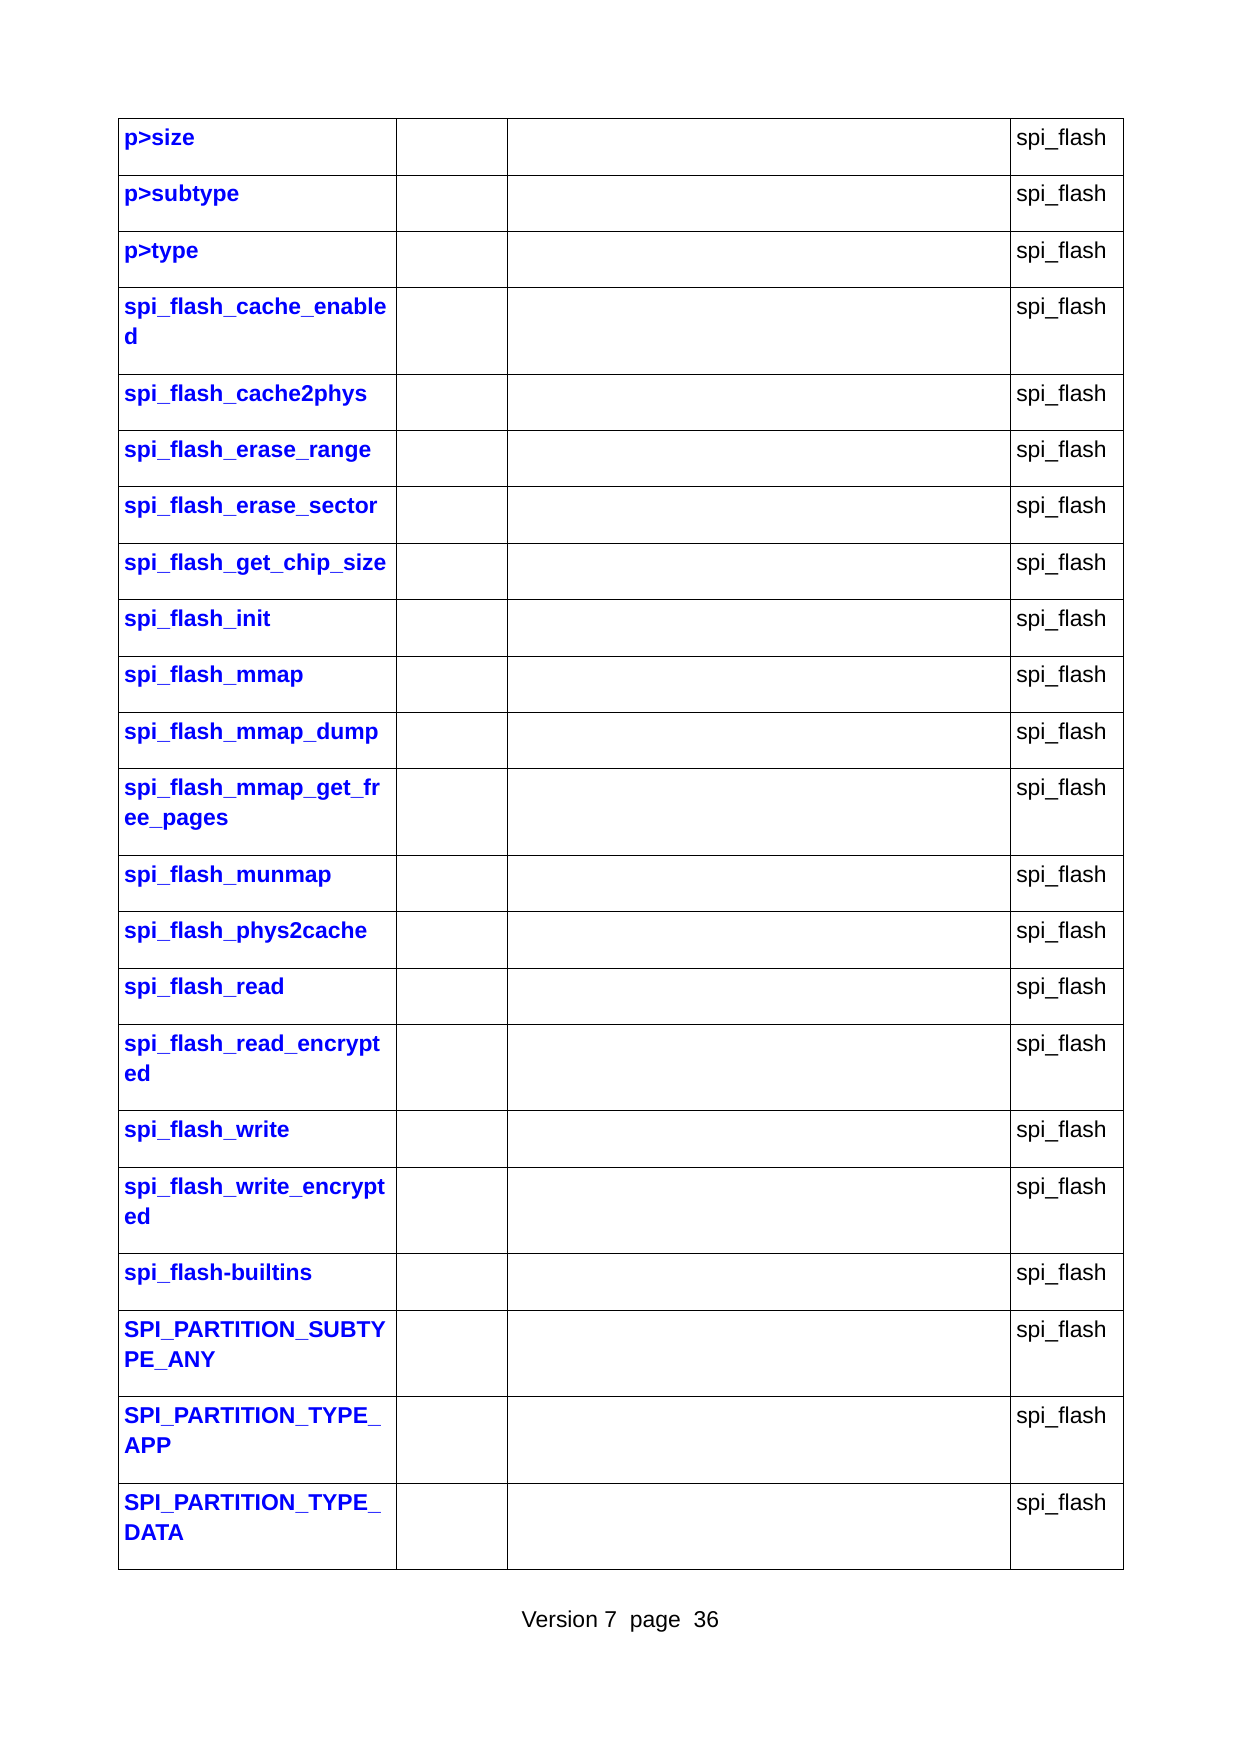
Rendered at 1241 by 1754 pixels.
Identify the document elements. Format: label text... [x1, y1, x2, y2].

table_cell SPI_PARTITION_SUBTYPE_ANY [119, 1311, 396, 1396]
table_cell [397, 1168, 507, 1253]
table_cell [508, 856, 1010, 911]
table_cell [508, 1168, 1010, 1253]
table_cell [397, 912, 507, 967]
table_cell [397, 487, 507, 543]
table_cell spi_flash_write_encrypted [119, 1168, 396, 1253]
table_cell p>type [119, 232, 396, 287]
table_cell [397, 1397, 507, 1483]
table_cell [508, 431, 1010, 486]
table_cell [508, 288, 1010, 374]
table_cell [397, 856, 507, 911]
table_cell spi_flash_init [119, 600, 396, 656]
table_cell [397, 1254, 507, 1310]
table_cell spi_flash_mmap [119, 657, 396, 712]
table_cell [397, 657, 507, 712]
table_cell spi_flash [1011, 769, 1123, 855]
table_cell [508, 912, 1010, 967]
table_cell spi_flash_mmap_get_free_pages [119, 769, 396, 855]
table_cell spi_flash_erase_range [119, 431, 396, 486]
table_cell [397, 375, 507, 430]
table_cell spi_flash [1011, 657, 1123, 712]
table_cell [508, 176, 1010, 231]
table_cell [508, 713, 1010, 768]
table_cell spi_flash_mmap_dump [119, 713, 396, 768]
table_cell spi_flash [1011, 288, 1123, 374]
table_cell [508, 769, 1010, 855]
table_cell spi_flash [1011, 1025, 1123, 1110]
table_cell spi_flash_write [119, 1111, 396, 1167]
table_cell spi_flash_munmap [119, 856, 396, 911]
table_cell [397, 176, 507, 231]
table_cell spi_flash [1011, 1111, 1123, 1167]
table_cell spi_flash-builtins [119, 1254, 396, 1310]
table_cell spi_flash [1011, 856, 1123, 911]
table_cell [508, 487, 1010, 543]
table_cell spi_flash [1011, 487, 1123, 543]
table_cell [397, 600, 507, 656]
table_cell [508, 1254, 1010, 1310]
table_cell spi_flash [1011, 1254, 1123, 1310]
table_cell [397, 1311, 507, 1396]
table_cell spi_flash [1011, 1311, 1123, 1396]
table_cell [508, 375, 1010, 430]
table_cell spi_flash_erase_sector [119, 487, 396, 543]
table_cell [508, 1397, 1010, 1483]
table_cell [397, 431, 507, 486]
table_cell spi_flash [1011, 176, 1123, 231]
table_cell spi_flash_get_chip_size [119, 544, 396, 599]
table_cell [508, 119, 1010, 174]
table_cell spi_flash [1011, 431, 1123, 486]
table_cell spi_flash_cache2phys [119, 375, 396, 430]
table_cell [508, 1025, 1010, 1110]
table_cell spi_flash_phys2cache [119, 912, 396, 967]
table_cell [508, 1484, 1010, 1569]
table_cell [508, 1311, 1010, 1396]
table_cell [397, 288, 507, 374]
table_cell spi_flash [1011, 232, 1123, 287]
table_cell SPI_PARTITION_TYPE_DATA [119, 1484, 396, 1569]
table_cell spi_flash [1011, 912, 1123, 967]
table_cell spi_flash_read_encrypted [119, 1025, 396, 1110]
table_cell spi_flash_read [119, 969, 396, 1024]
table_cell [397, 1484, 507, 1569]
table_cell [397, 769, 507, 855]
table_cell [397, 1025, 507, 1110]
table_cell [508, 657, 1010, 712]
table_cell spi_flash [1011, 119, 1123, 174]
table_cell spi_flash [1011, 1168, 1123, 1253]
table_cell p>subtype [119, 176, 396, 231]
table_cell spi_flash [1011, 600, 1123, 656]
table_cell [508, 969, 1010, 1024]
table_cell spi_flash [1011, 713, 1123, 768]
table_cell [397, 119, 507, 174]
table_cell spi_flash [1011, 1484, 1123, 1569]
table_cell spi_flash_cache_enabled [119, 288, 396, 374]
table_cell [397, 713, 507, 768]
table_cell [397, 1111, 507, 1167]
table_cell [508, 544, 1010, 599]
table_cell spi_flash [1011, 544, 1123, 599]
table_cell [508, 600, 1010, 656]
table_cell [397, 232, 507, 287]
table_cell spi_flash [1011, 375, 1123, 430]
table_cell spi_flash [1011, 969, 1123, 1024]
table_cell [397, 969, 507, 1024]
table_cell spi_flash [1011, 1397, 1123, 1483]
table_cell [508, 232, 1010, 287]
table_cell [508, 1111, 1010, 1167]
table_cell p>size [119, 119, 396, 174]
table_cell [397, 544, 507, 599]
table_cell SPI_PARTITION_TYPE_APP [119, 1397, 396, 1483]
